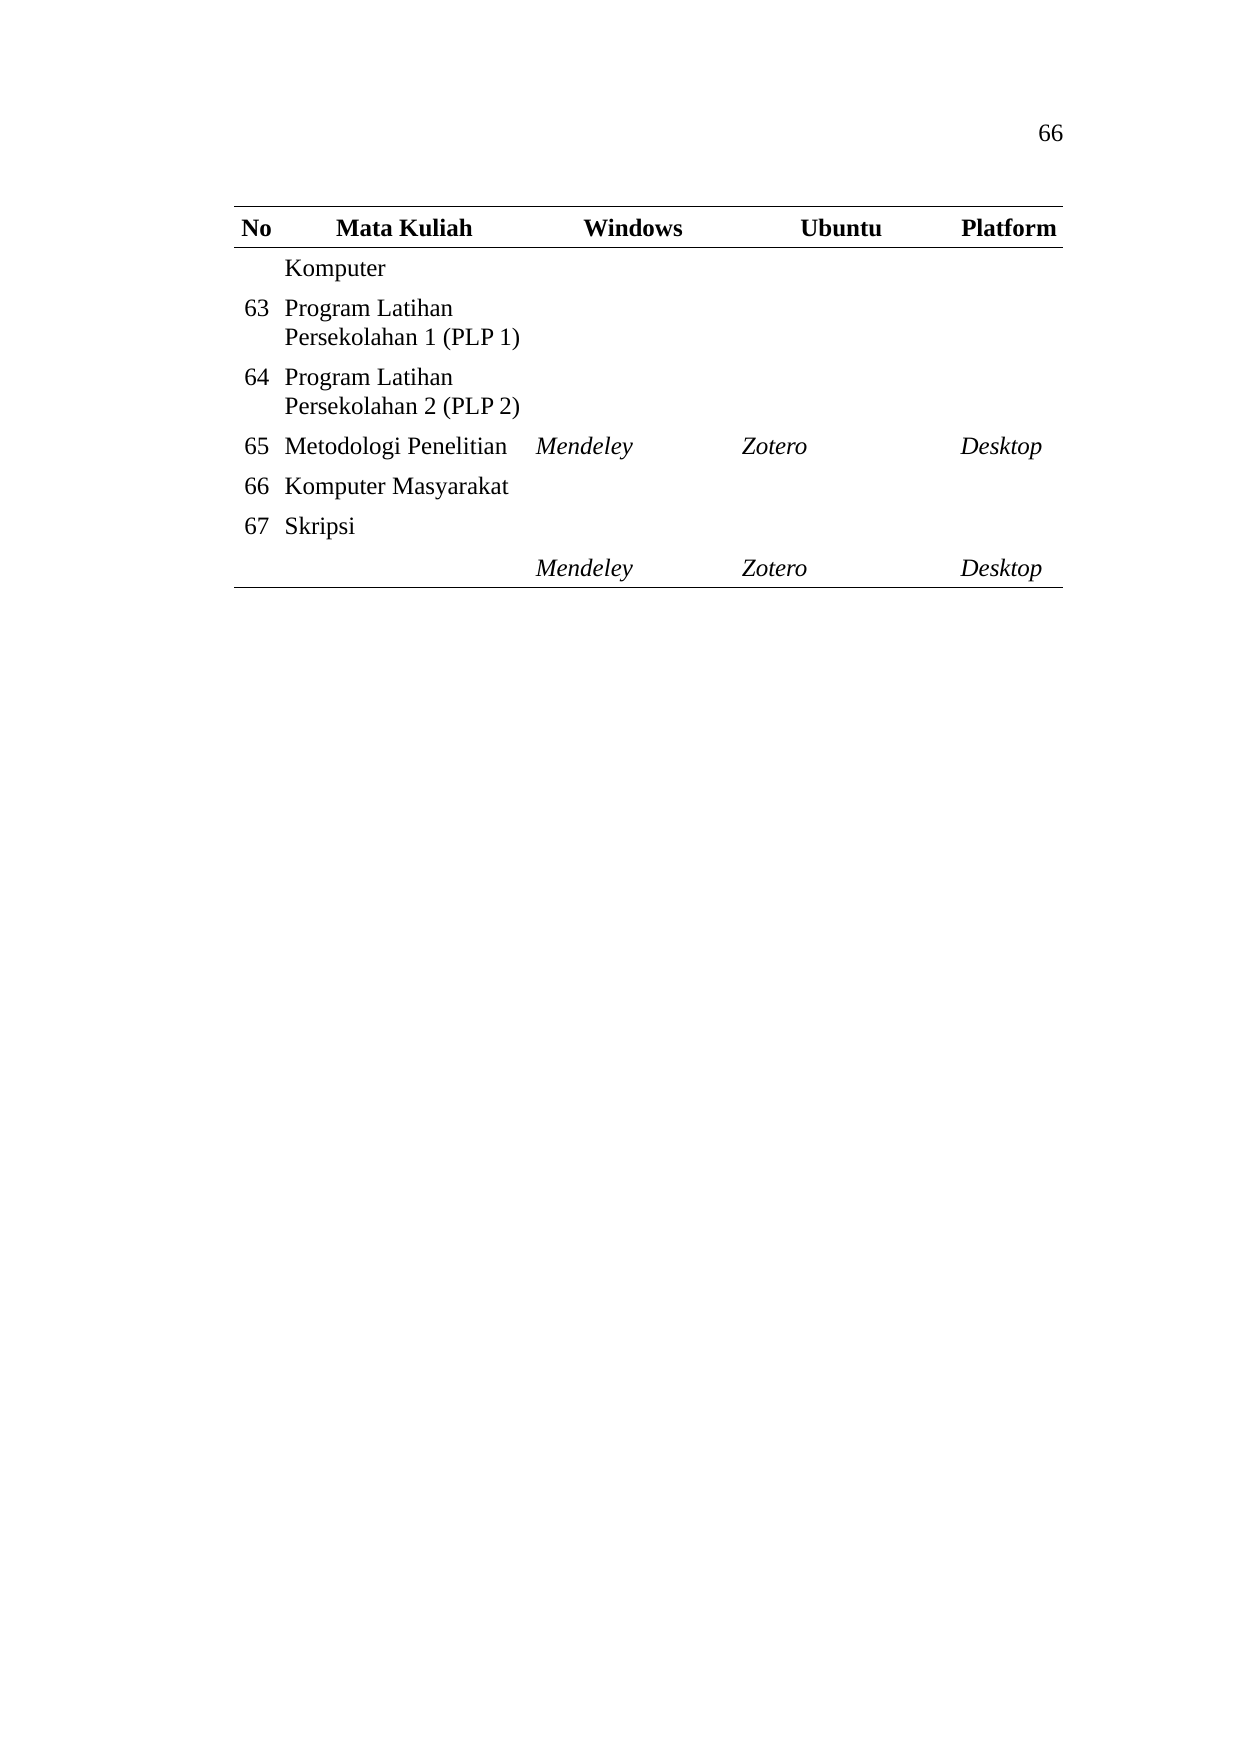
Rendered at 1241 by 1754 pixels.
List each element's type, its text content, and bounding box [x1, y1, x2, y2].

table_cell [736, 356, 954, 425]
table_cell [955, 288, 1063, 356]
table_cell [955, 356, 1063, 425]
table_cell Metodologi Penelitian [279, 425, 530, 466]
table_cell Zotero [736, 425, 954, 466]
table_cell [736, 248, 954, 287]
table_cell [530, 248, 736, 287]
table_cell [955, 506, 1063, 546]
table_cell Skripsi [279, 506, 530, 587]
table_cell [234, 248, 279, 287]
table_header Mata Kuliah [279, 207, 530, 247]
table_cell 67 [234, 506, 279, 587]
table_cell Desktop [955, 546, 1063, 587]
table_cell Mendeley [530, 546, 736, 587]
table_cell Desktop [955, 425, 1063, 466]
table_cell 64 [234, 356, 279, 425]
table_cell [736, 288, 954, 356]
table_cell [530, 466, 736, 506]
table_cell 65 [234, 425, 279, 466]
table_cell 66 [234, 466, 279, 506]
table_cell Komputer [279, 248, 530, 287]
table_header No [234, 207, 279, 247]
table_cell [530, 288, 736, 356]
table_cell 63 [234, 288, 279, 356]
table_cell Program Latihan Persekolahan 1 (PLP 1) [279, 288, 530, 356]
table_cell [530, 506, 736, 546]
table_header Ubuntu [736, 207, 954, 247]
table_cell [736, 466, 954, 506]
table_cell [736, 506, 954, 546]
table_cell Zotero [736, 546, 954, 587]
table_header Windows [530, 207, 736, 247]
table_header Platform [955, 207, 1063, 247]
table_cell [955, 248, 1063, 287]
table_cell [955, 466, 1063, 506]
table_cell [530, 356, 736, 425]
table_cell Mendeley [530, 425, 736, 466]
table_cell Program Latihan Persekolahan 2 (PLP 2) [279, 356, 530, 425]
table_cell Komputer Masyarakat [279, 466, 530, 506]
